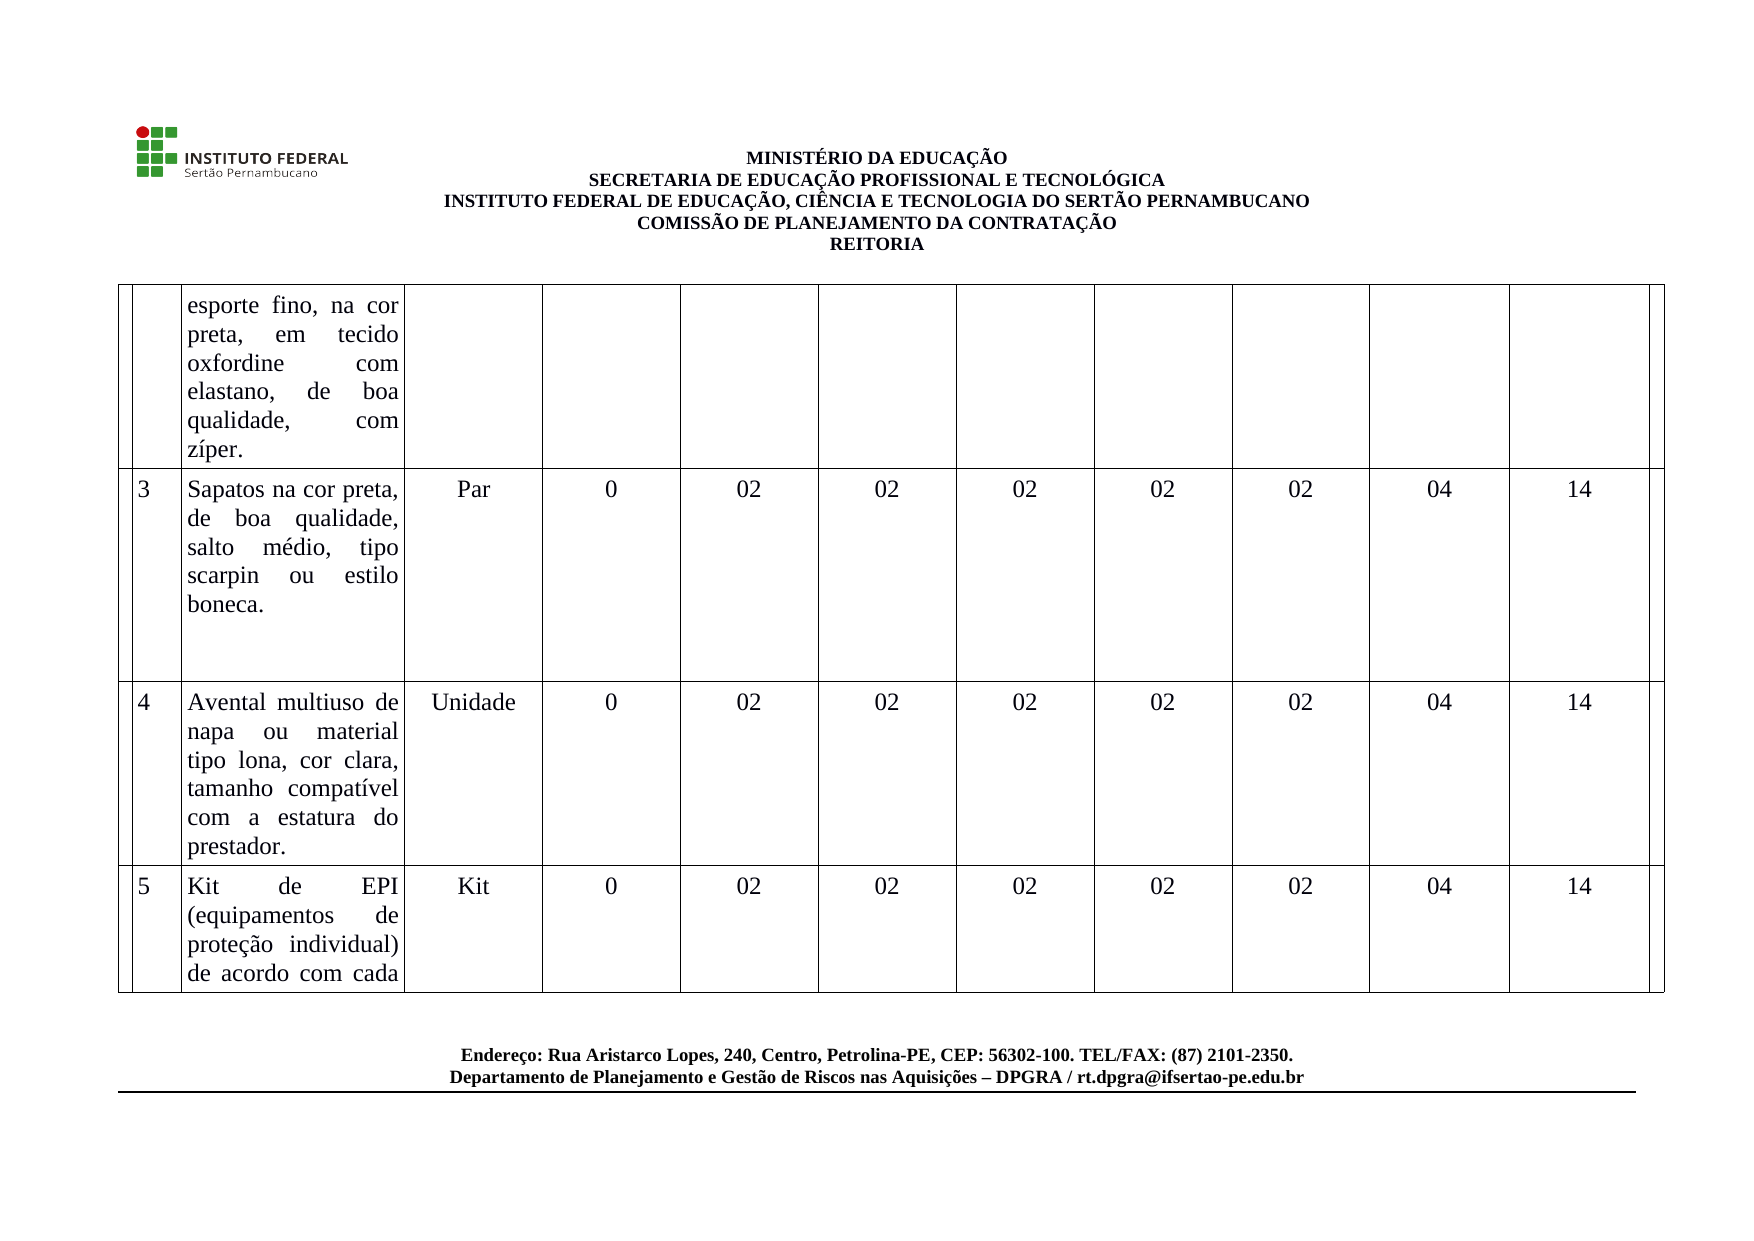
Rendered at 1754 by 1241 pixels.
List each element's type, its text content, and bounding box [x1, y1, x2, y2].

table_cell 04 [1370, 682, 1509, 865]
table_cell Kit [405, 866, 542, 992]
table_cell [1650, 469, 1664, 681]
table_cell [1233, 285, 1369, 468]
table_cell 5 [133, 866, 181, 992]
table_cell 14 [1510, 682, 1649, 865]
table_cell [1650, 866, 1664, 992]
table_cell 04 [1370, 469, 1509, 681]
table_cell 4 [133, 682, 181, 865]
table_cell 14 [1510, 866, 1649, 992]
table_cell [1650, 285, 1664, 468]
table_cell Avental multiuso de napa ou material tipo lona, cor clara, tamanho compatível com a estatura do prestador. [182, 682, 404, 865]
table_cell 04 [1370, 866, 1509, 992]
table_cell 02 [957, 469, 1094, 681]
table_cell 02 [1095, 682, 1232, 865]
table_cell [1095, 285, 1232, 468]
table_cell [1370, 285, 1509, 468]
table_cell [819, 285, 956, 468]
table_cell 02 [1095, 469, 1232, 681]
table_cell Unidade [405, 682, 542, 865]
table_cell 0 [543, 469, 680, 681]
table_cell 02 [1233, 469, 1369, 681]
table_cell 14 [1510, 469, 1649, 681]
table_cell 02 [681, 866, 818, 992]
table_cell [133, 285, 181, 468]
table_cell [405, 285, 542, 468]
table_cell [681, 285, 818, 468]
table_cell [119, 469, 132, 681]
table_cell 02 [957, 866, 1094, 992]
table_cell [119, 866, 132, 992]
table_cell 02 [1233, 682, 1369, 865]
table_cell Sapatos na cor preta, de boa qualidade, salto médio, tipo scarpin ou estilo boneca. [182, 469, 404, 681]
table_cell 02 [957, 682, 1094, 865]
table_cell 02 [819, 469, 956, 681]
table_cell 02 [819, 866, 956, 992]
table_cell [957, 285, 1094, 468]
table_cell [1510, 285, 1649, 468]
table_cell 02 [681, 469, 818, 681]
table_cell Par [405, 469, 542, 681]
table_cell 02 [1095, 866, 1232, 992]
table_cell 3 [133, 469, 181, 681]
table_cell 02 [681, 682, 818, 865]
table_cell Kit de EPI (equipamentos de proteção individual) de acordo com cada [182, 866, 404, 992]
table_cell 02 [1233, 866, 1369, 992]
table_cell [1650, 682, 1664, 865]
table_cell 0 [543, 866, 680, 992]
table_cell esporte fino, na cor preta, em tecido oxfordine com elastano, de boa qualidade, com zíper. [182, 285, 404, 468]
picture [136, 126, 349, 177]
table_cell 02 [819, 682, 956, 865]
table_cell 0 [543, 682, 680, 865]
table_cell [119, 682, 132, 865]
table_cell [119, 285, 132, 468]
table_cell [543, 285, 680, 468]
